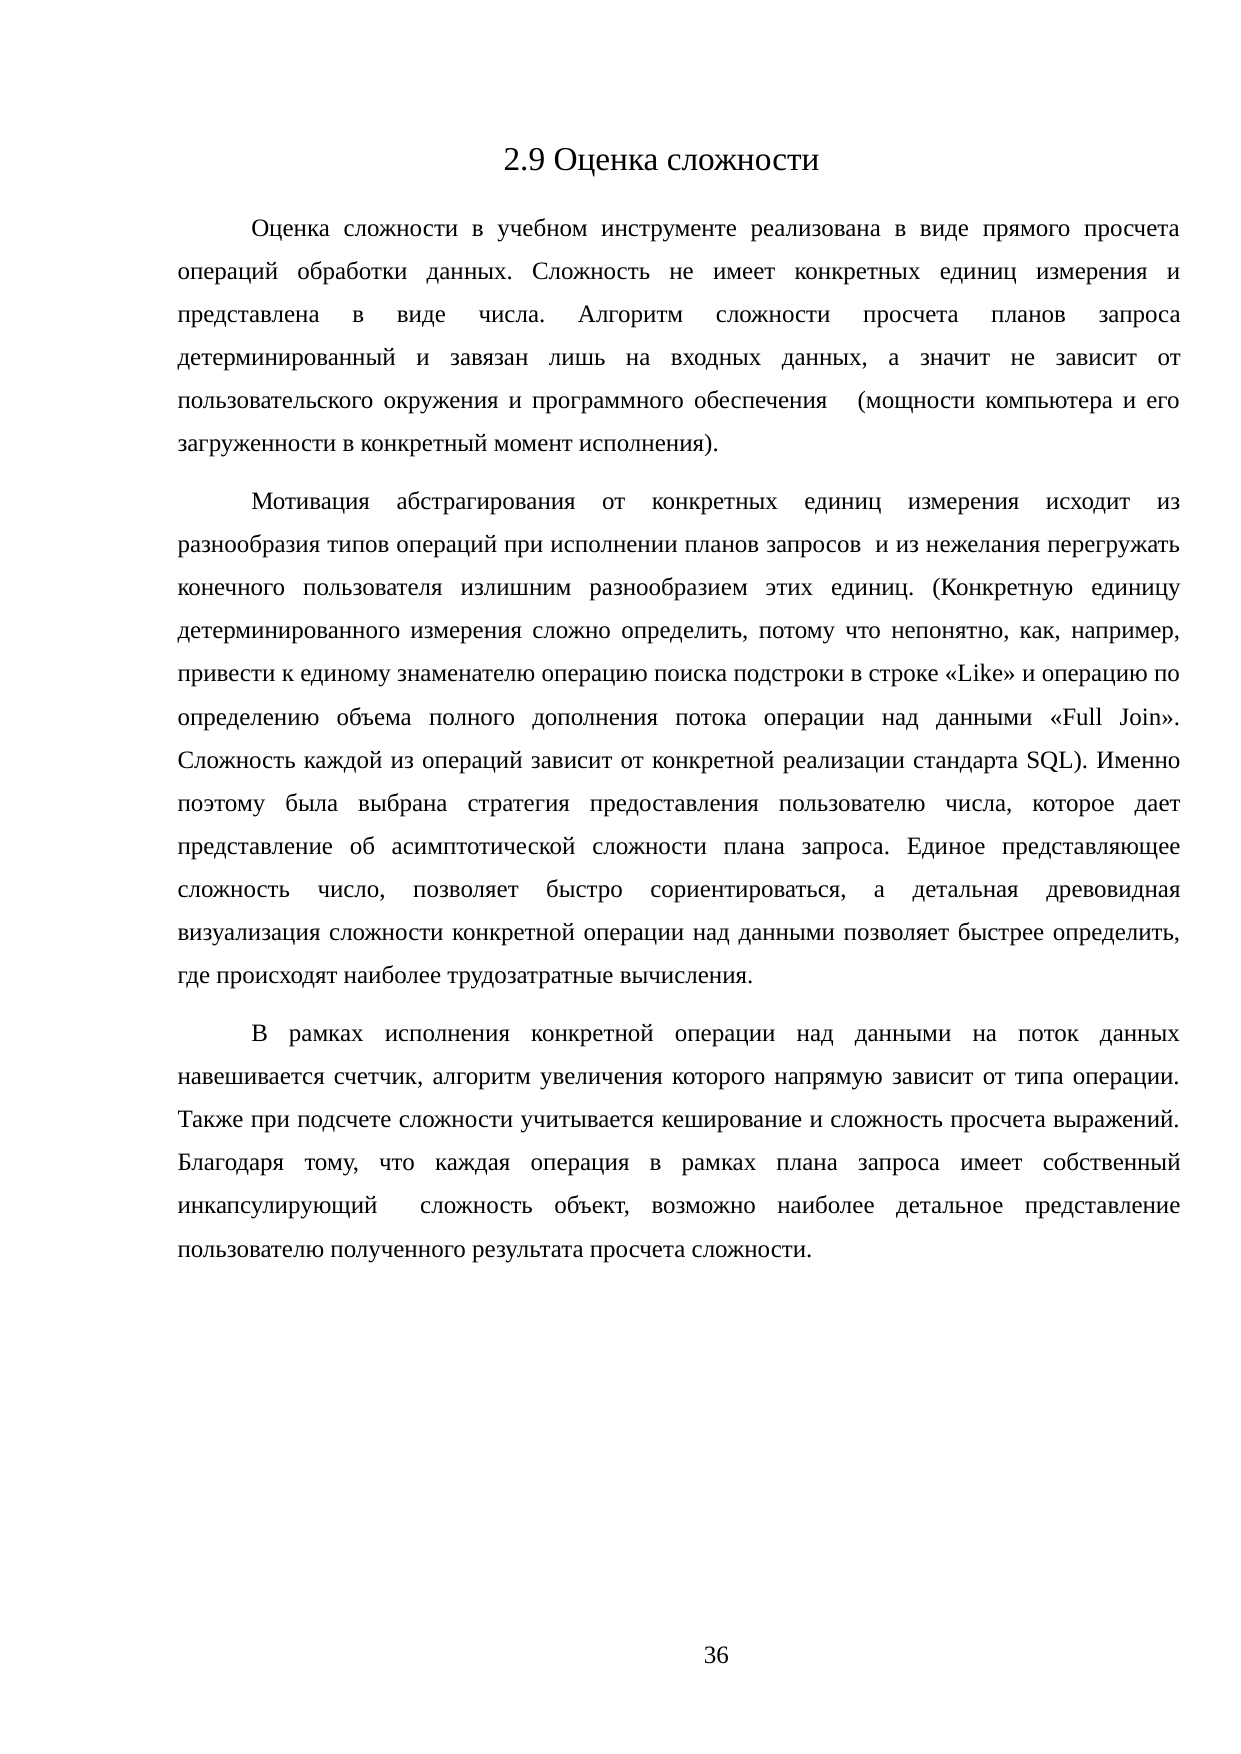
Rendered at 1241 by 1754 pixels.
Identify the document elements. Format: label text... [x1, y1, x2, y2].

subtitle 2.9 Оценка сложности [177, 139, 1146, 177]
text Оценка сложности в учебном инструменте реализована в виде прямого просчета операций обработки данных. Сложность не имеет конкретных единиц измерения и представлена в виде числа. Алгоритм сложности просчета планов запроса детерминированный и завязан лишь на входных данных, а значит не зависит от пользовательского окружения и программного обеспечения (мощности компьютера и его загруженности в конкретный момент исполнения). [177, 213, 1181, 457]
text В рамках исполнения конкретной операции над данными на поток данных навешивается счетчик, алгоритм увеличения которого напрямую зависит от типа операции. Также при подсчете сложности учитывается кеширование и сложность просчета выражений. Благодаря тому, что каждая операция в рамках плана запроса имеет собственный инкапсулирующий сложность объект, возможно наиболее детальное представление пользователю полученного результата просчета сложности. [177, 1018, 1181, 1262]
text Мотивация абстрагирования от конкретных единиц измерения исходит из разнообразия типов операций при исполнении планов запросов и из нежелания перегружать конечного пользователя излишним разнообразием этих единиц. (Конкретную единицу детерминированного измерения сложно определить, потому что непонятно, как, например, привести к единому знаменателю операцию поиска подстроки в строке «Like» и операцию по определению объема полного дополнения потока операции над данными «Full Join». Сложность каждой из операций зависит от конкретной реализации стандарта SQL). Именно поэтому была выбрана стратегия предоставления пользователю числа, которое дает представление об асимптотической сложности плана запроса. Единое представляющее сложность число, позволяет быстро сориентироваться, а детальная древовидная визуализация сложности конкретной операции над данными позволяет быстрее определить, где происходят наиболее трудозатратные вычисления. [177, 486, 1181, 989]
